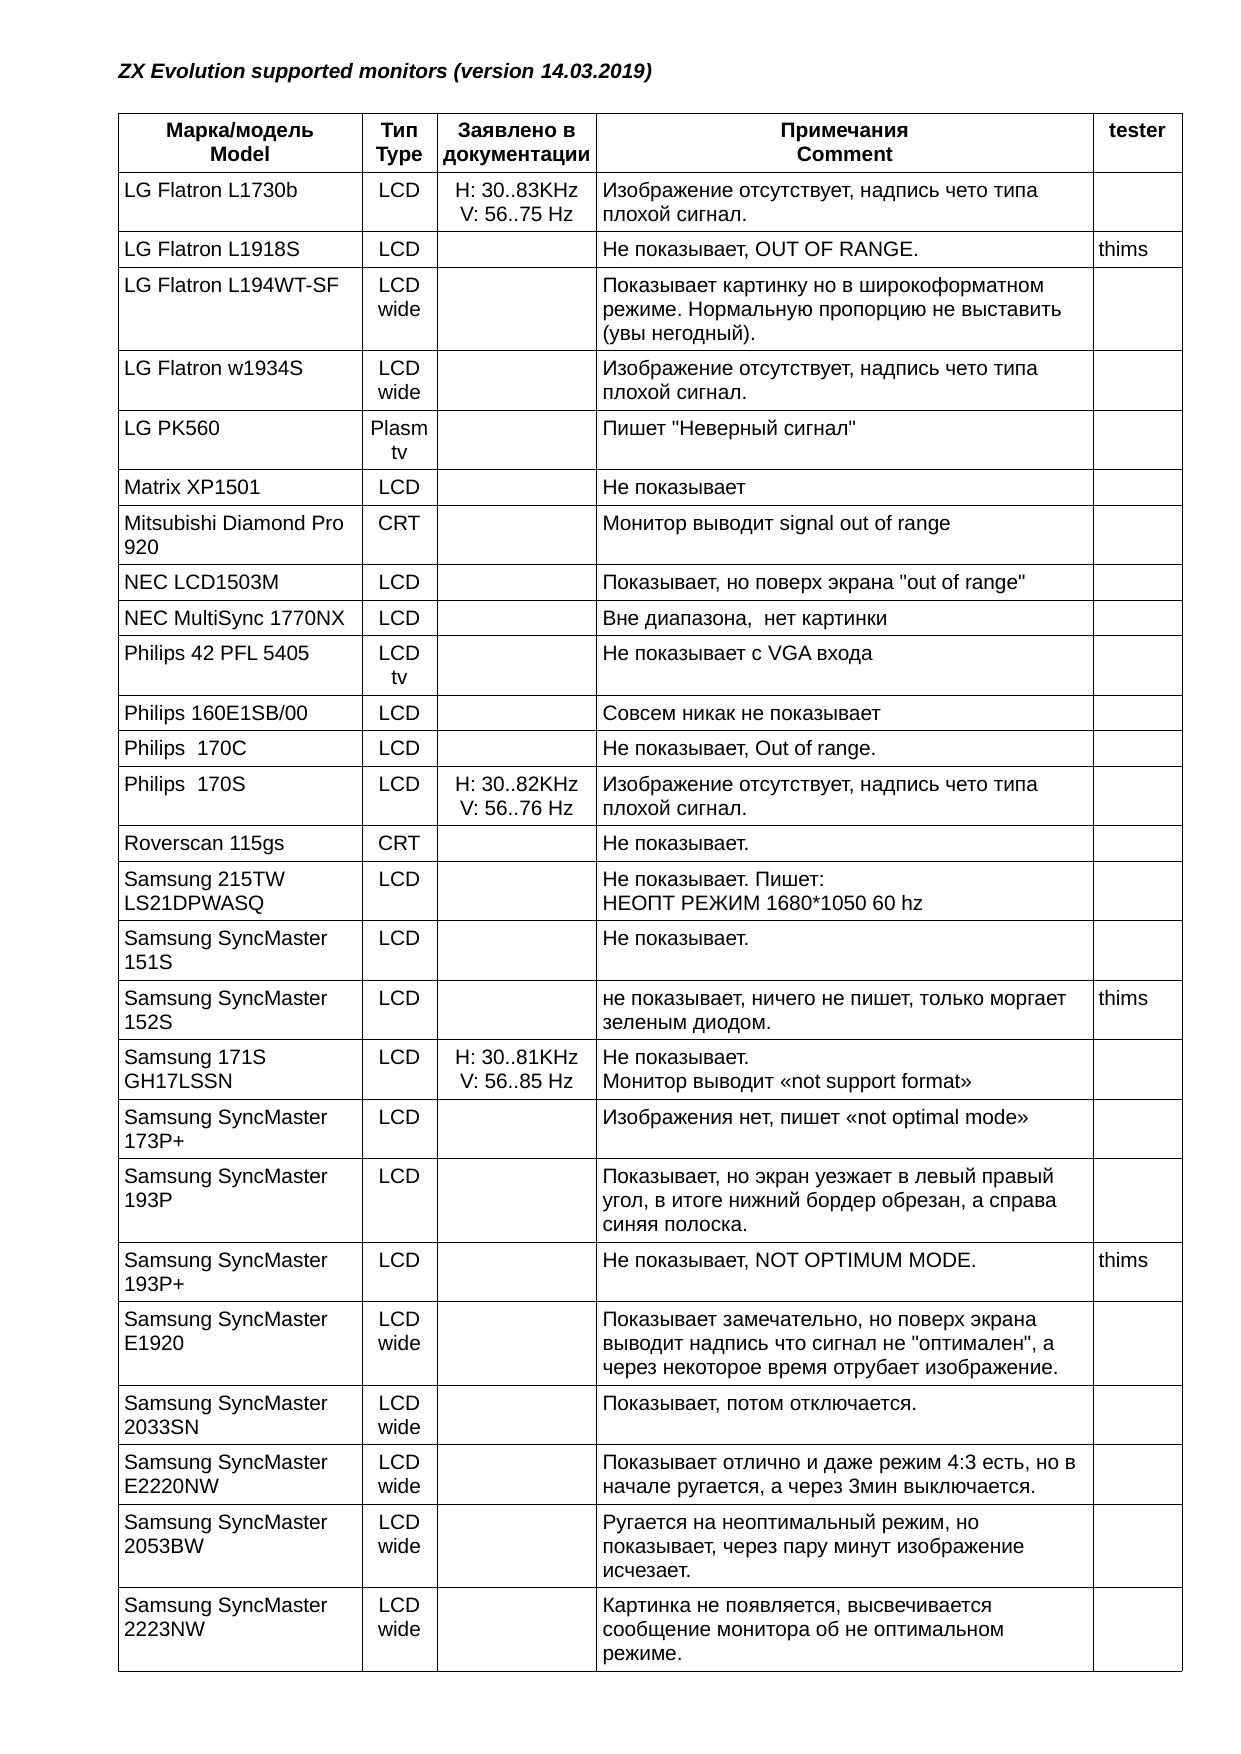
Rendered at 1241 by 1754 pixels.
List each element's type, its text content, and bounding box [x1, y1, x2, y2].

table_cell [1094, 173, 1182, 231]
table_cell Изображения нет, пишет «not optimal mode» [597, 1100, 1093, 1158]
table_cell [1094, 1040, 1182, 1099]
table_cell [1094, 268, 1182, 350]
table_cell [1094, 921, 1182, 980]
table_cell Показывает отлично и даже режим 4:3 есть, но в начале ругается, а через 3мин выключается. [597, 1445, 1093, 1504]
table_cell Philips 42 PFL 5405 [119, 636, 362, 695]
table_header Марка/модель Model [119, 114, 362, 172]
table_cell [438, 351, 596, 410]
table_cell [1094, 601, 1182, 635]
table_cell Cовсем никак не показывает [597, 696, 1093, 730]
table_cell Samsung SyncMaster 193P [119, 1159, 362, 1242]
table_cell Картинка не появляется, высвечивается сообщение монитора об не оптимальном режиме. [597, 1588, 1093, 1671]
table_cell Samsung SyncMaster 173P+ [119, 1100, 362, 1158]
table_cell [1094, 565, 1182, 600]
table_cell LCD wide [363, 1505, 437, 1587]
table_cell Samsung SyncMaster E2220NW [119, 1445, 362, 1504]
table_cell [1094, 826, 1182, 861]
table_cell [1094, 351, 1182, 410]
table_cell LCD [363, 601, 437, 635]
table_cell Samsung SyncMaster 151S [119, 921, 362, 980]
table_cell Не показывает. Монитор выводит «not support format» [597, 1040, 1093, 1099]
table_cell thims [1094, 981, 1182, 1039]
table_header tester [1094, 114, 1182, 172]
table_cell LG Flatron L194WT-SF [119, 268, 362, 350]
table_cell Не показывает. Пишет: НЕОПТ РЕЖИМ 1680*1050 60 hz [597, 862, 1093, 920]
table_cell Изображение отсутствует, надпись чето типа плохой сигнал. [597, 351, 1093, 410]
table_cell LCD [363, 767, 437, 825]
table_cell thims [1094, 232, 1182, 267]
table_cell NEC LCD1503M [119, 565, 362, 600]
table_cell LCD [363, 1040, 437, 1099]
table_cell [438, 1243, 596, 1301]
table_cell [1094, 1302, 1182, 1385]
table_cell [438, 411, 596, 469]
table_cell Показывает, потом отключается. [597, 1386, 1093, 1444]
table_cell [438, 1588, 596, 1671]
table_cell [438, 981, 596, 1039]
table_cell [1094, 411, 1182, 469]
table_cell CRT [363, 826, 437, 861]
table_cell LCD [363, 470, 437, 505]
table_cell LCD [363, 862, 437, 920]
table_cell H: 30..82KHz V: 56..76 Hz [438, 767, 596, 825]
table_cell [438, 232, 596, 267]
table_cell Samsung SyncMaster 193P+ [119, 1243, 362, 1301]
table_cell Пишет "Неверный сигнал" [597, 411, 1093, 469]
table_cell Изображение отсутствует, надпись чето типа плохой сигнал. [597, 767, 1093, 825]
table_cell Samsung SyncMaster 2053BW [119, 1505, 362, 1587]
table_cell H: 30..81KHz V: 56..85 Hz [438, 1040, 596, 1099]
table_cell [1094, 767, 1182, 825]
table_cell Показывает, но поверх экрана "out of range" [597, 565, 1093, 600]
table_cell не показывает, ничего не пишет, только моргает зеленым диодом. [597, 981, 1093, 1039]
table_cell Roverscan 115gs [119, 826, 362, 861]
table_cell [1094, 862, 1182, 920]
table_cell Samsung 171S GH17LSSN [119, 1040, 362, 1099]
table_cell Samsung SyncMaster 2033SN [119, 1386, 362, 1444]
table_cell LCD wide [363, 351, 437, 410]
table_cell Не показывает, Out of range. [597, 731, 1093, 766]
table_cell [438, 1386, 596, 1444]
table_cell LCD [363, 232, 437, 267]
table_cell Samsung SyncMaster 2223NW [119, 1588, 362, 1671]
table_cell [1094, 1100, 1182, 1158]
table_cell Показывает картинку но в широкоформатном режиме. Нормальную пропорцию не выставить (увы негодный). [597, 268, 1093, 350]
table_cell [438, 1100, 596, 1158]
table_cell [438, 826, 596, 861]
table_cell [438, 921, 596, 980]
table_cell H: 30..83KHz V: 56..75 Hz [438, 173, 596, 231]
table_cell NEC MultiSync 1770NX [119, 601, 362, 635]
table_cell Не показывает с VGA входа [597, 636, 1093, 695]
table_cell [1094, 696, 1182, 730]
table_cell Не показывает. [597, 826, 1093, 861]
table_cell Не показывает [597, 470, 1093, 505]
table_cell LCD wide [363, 1386, 437, 1444]
table_cell Вне диапазона, нет картинки [597, 601, 1093, 635]
table_cell [438, 601, 596, 635]
table_cell LCD [363, 173, 437, 231]
table_cell thims [1094, 1243, 1182, 1301]
table_cell Не показывает, NOT OPTIMUM MODE. [597, 1243, 1093, 1301]
table_cell LCD [363, 731, 437, 766]
table_cell [1094, 731, 1182, 766]
table_cell Plasm tv [363, 411, 437, 469]
table_cell Philips 170C [119, 731, 362, 766]
table_cell [438, 1159, 596, 1242]
table_cell [438, 470, 596, 505]
table_header Заявлено в документации [438, 114, 596, 172]
table_cell LCD wide [363, 1588, 437, 1671]
table_cell [1094, 1445, 1182, 1504]
table_header Примечания Comment [597, 114, 1093, 172]
table_cell Samsung SyncMaster 152S [119, 981, 362, 1039]
table_cell Philips 160E1SB/00 [119, 696, 362, 730]
table_cell Mitsubishi Diamond Pro 920 [119, 506, 362, 564]
table_cell LG Flatron L1730b [119, 173, 362, 231]
table_cell [1094, 1588, 1182, 1671]
table_cell Samsung 215TW LS21DPWASQ [119, 862, 362, 920]
table_cell [1094, 506, 1182, 564]
table_cell [438, 1445, 596, 1504]
table_cell LCD [363, 696, 437, 730]
table_cell CRT [363, 506, 437, 564]
table_cell Ругается на неоптимальный режим, но показывает, через пару минут изображение исчезает. [597, 1505, 1093, 1587]
table_cell LG Flatron L1918S [119, 232, 362, 267]
table_cell [438, 268, 596, 350]
table_cell LCD wide [363, 268, 437, 350]
table_cell Показывает, но экран уезжает в левый правый угол, в итоге нижний бордер обрезан, а справа синяя полоска. [597, 1159, 1093, 1242]
table_cell LCD wide [363, 1445, 437, 1504]
table_cell [438, 731, 596, 766]
table_cell [1094, 1505, 1182, 1587]
table_cell LCD tv [363, 636, 437, 695]
table_cell LCD wide [363, 1302, 437, 1385]
table_cell Не показывает. [597, 921, 1093, 980]
table_cell [1094, 1386, 1182, 1444]
table_cell [438, 696, 596, 730]
table_cell [438, 506, 596, 564]
table_cell Показывает замечательно, но поверх экрана выводит надпись что сигнал не "оптимален", а через некоторое время отрубает изображение. [597, 1302, 1093, 1385]
table_cell LCD [363, 1159, 437, 1242]
table_cell LCD [363, 921, 437, 980]
table_cell Samsung SyncMaster E1920 [119, 1302, 362, 1385]
table_cell [438, 1302, 596, 1385]
table_cell [438, 565, 596, 600]
table_cell [438, 636, 596, 695]
table_header Тип Type [363, 114, 437, 172]
table_cell LCD [363, 1100, 437, 1158]
table_cell LCD [363, 981, 437, 1039]
table_cell [1094, 636, 1182, 695]
table_cell Philips 170S [119, 767, 362, 825]
table_cell LCD [363, 1243, 437, 1301]
table_cell Изображение отсутствует, надпись чето типа плохой сигнал. [597, 173, 1093, 231]
table_cell Не показывает, OUT OF RANGE. [597, 232, 1093, 267]
table_cell [1094, 470, 1182, 505]
table_cell [1094, 1159, 1182, 1242]
table_cell [438, 862, 596, 920]
table_cell Matrix XP1501 [119, 470, 362, 505]
table_cell LCD [363, 565, 437, 600]
table_cell LG Flatron w1934S [119, 351, 362, 410]
table_cell Монитор выводит signal out of range [597, 506, 1093, 564]
table_cell LG PK560 [119, 411, 362, 469]
table_cell [438, 1505, 596, 1587]
